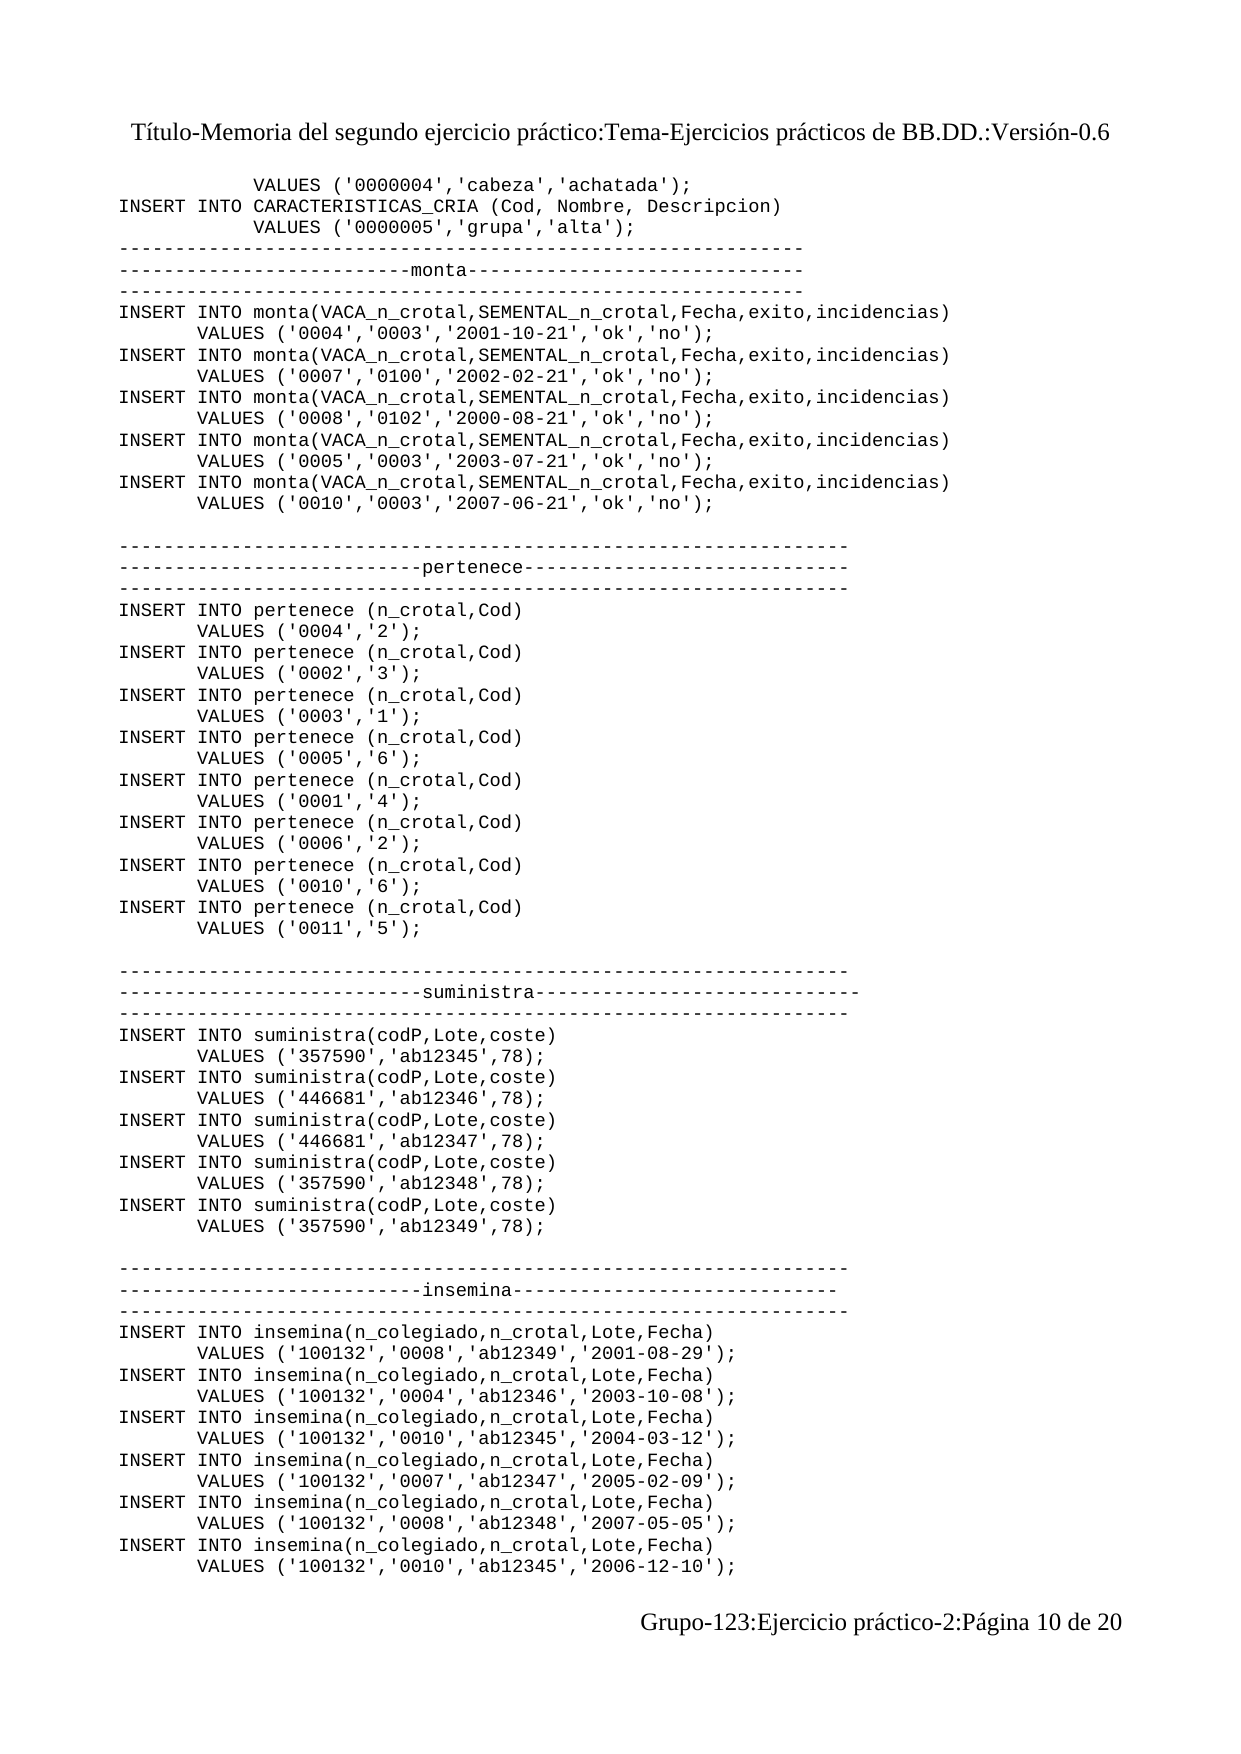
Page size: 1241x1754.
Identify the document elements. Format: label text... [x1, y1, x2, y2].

text VALUES ('0008','0102','2000-08-21','ok','no'); [118, 409, 1122, 430]
text VALUES ('100132','0007','ab12347','2005-02-09'); [118, 1472, 1122, 1493]
text VALUES ('0003','1'); [118, 707, 1122, 728]
text INSERT INTO suministra(codP,Lote,coste) [118, 1153, 1122, 1174]
text VALUES ('357590','ab12345',78); [118, 1047, 1122, 1068]
text VALUES ('357590','ab12349',78); [118, 1217, 1122, 1238]
text INSERT INTO insemina(n_colegiado,n_crotal,Lote,Fecha) [118, 1408, 1122, 1429]
text ------------------------------------------------------------- [118, 239, 1122, 260]
text ----------------------------------------------------------------- [118, 1004, 1122, 1025]
text INSERT INTO pertenece (n_crotal,Cod) [118, 643, 1122, 664]
text INSERT INTO insemina(n_colegiado,n_crotal,Lote,Fecha) [118, 1493, 1122, 1514]
text --------------------------monta------------------------------ [118, 260, 1122, 282]
text ---------------------------suministra----------------------------- [118, 983, 1122, 1004]
text INSERT INTO pertenece (n_crotal,Cod) [118, 685, 1122, 707]
text ----------------------------------------------------------------- [118, 537, 1122, 558]
text INSERT INTO monta(VACA_n_crotal,SEMENTAL_n_crotal,Fecha,exito,incidencias) [118, 388, 1122, 409]
text ------------------------------------------------------------- [118, 282, 1122, 303]
text VALUES ('446681','ab12346',78); [118, 1089, 1122, 1110]
text VALUES ('100132','0008','ab12348','2007-05-05'); [118, 1514, 1122, 1535]
text INSERT INTO monta(VACA_n_crotal,SEMENTAL_n_crotal,Fecha,exito,incidencias) [118, 430, 1122, 452]
text INSERT INTO suministra(codP,Lote,coste) [118, 1068, 1122, 1089]
text VALUES ('0011','5'); [118, 919, 1122, 940]
text INSERT INTO suministra(codP,Lote,coste) [118, 1195, 1122, 1217]
text VALUES ('100132','0010','ab12345','2004-03-12'); [118, 1429, 1122, 1450]
text INSERT INTO insemina(n_colegiado,n_crotal,Lote,Fecha) [118, 1365, 1122, 1387]
text VALUES ('0001','4'); [118, 792, 1122, 813]
text VALUES ('0004','0003','2001-10-21','ok','no'); [118, 324, 1122, 345]
text INSERT INTO pertenece (n_crotal,Cod) [118, 770, 1122, 792]
text INSERT INTO monta(VACA_n_crotal,SEMENTAL_n_crotal,Fecha,exito,incidencias) [118, 345, 1122, 367]
text INSERT INTO pertenece (n_crotal,Cod) [118, 728, 1122, 749]
text VALUES ('0010','6'); [118, 877, 1122, 898]
text INSERT INTO monta(VACA_n_crotal,SEMENTAL_n_crotal,Fecha,exito,incidencias) [118, 303, 1122, 324]
text ----------------------------------------------------------------- [118, 962, 1122, 983]
text ----------------------------------------------------------------- [118, 1302, 1122, 1323]
text VALUES ('357590','ab12348',78); [118, 1174, 1122, 1195]
text INSERT INTO suministra(codP,Lote,coste) [118, 1025, 1122, 1047]
text VALUES ('100132','0010','ab12345','2006-12-10'); [118, 1557, 1122, 1578]
text INSERT INTO insemina(n_colegiado,n_crotal,Lote,Fecha) [118, 1450, 1122, 1472]
text VALUES ('0007','0100','2002-02-21','ok','no'); [118, 367, 1122, 388]
text INSERT INTO insemina(n_colegiado,n_crotal,Lote,Fecha) [118, 1323, 1122, 1344]
text ---------------------------insemina----------------------------- [118, 1280, 1122, 1302]
text ---------------------------pertenece----------------------------- [118, 558, 1122, 579]
text INSERT INTO insemina(n_colegiado,n_crotal,Lote,Fecha) [118, 1535, 1122, 1557]
text VALUES ('0005','0003','2003-07-21','ok','no'); [118, 452, 1122, 473]
text INSERT INTO CARACTERISTICAS_CRIA (Cod, Nombre, Descripcion) [118, 197, 1122, 218]
text ----------------------------------------------------------------- [118, 579, 1122, 600]
text INSERT INTO suministra(codP,Lote,coste) [118, 1110, 1122, 1132]
text VALUES ('0000005','grupa','alta'); [118, 218, 1122, 239]
text VALUES ('0006','2'); [118, 834, 1122, 855]
text INSERT INTO pertenece (n_crotal,Cod) [118, 813, 1122, 834]
text VALUES ('0004','2'); [118, 622, 1122, 643]
text INSERT INTO pertenece (n_crotal,Cod) [118, 898, 1122, 919]
text VALUES ('100132','0004','ab12346','2003-10-08'); [118, 1387, 1122, 1408]
text VALUES ('0005','6'); [118, 749, 1122, 770]
text INSERT INTO pertenece (n_crotal,Cod) [118, 855, 1122, 877]
text VALUES ('0000004','cabeza','achatada'); [118, 175, 1122, 197]
text INSERT INTO monta(VACA_n_crotal,SEMENTAL_n_crotal,Fecha,exito,incidencias) [118, 473, 1122, 494]
text VALUES ('100132','0008','ab12349','2001-08-29'); [118, 1344, 1122, 1365]
text VALUES ('0010','0003','2007-06-21','ok','no'); [118, 494, 1122, 515]
text VALUES ('446681','ab12347',78); [118, 1132, 1122, 1153]
text INSERT INTO pertenece (n_crotal,Cod) [118, 600, 1122, 622]
text VALUES ('0002','3'); [118, 664, 1122, 685]
text ----------------------------------------------------------------- [118, 1259, 1122, 1280]
